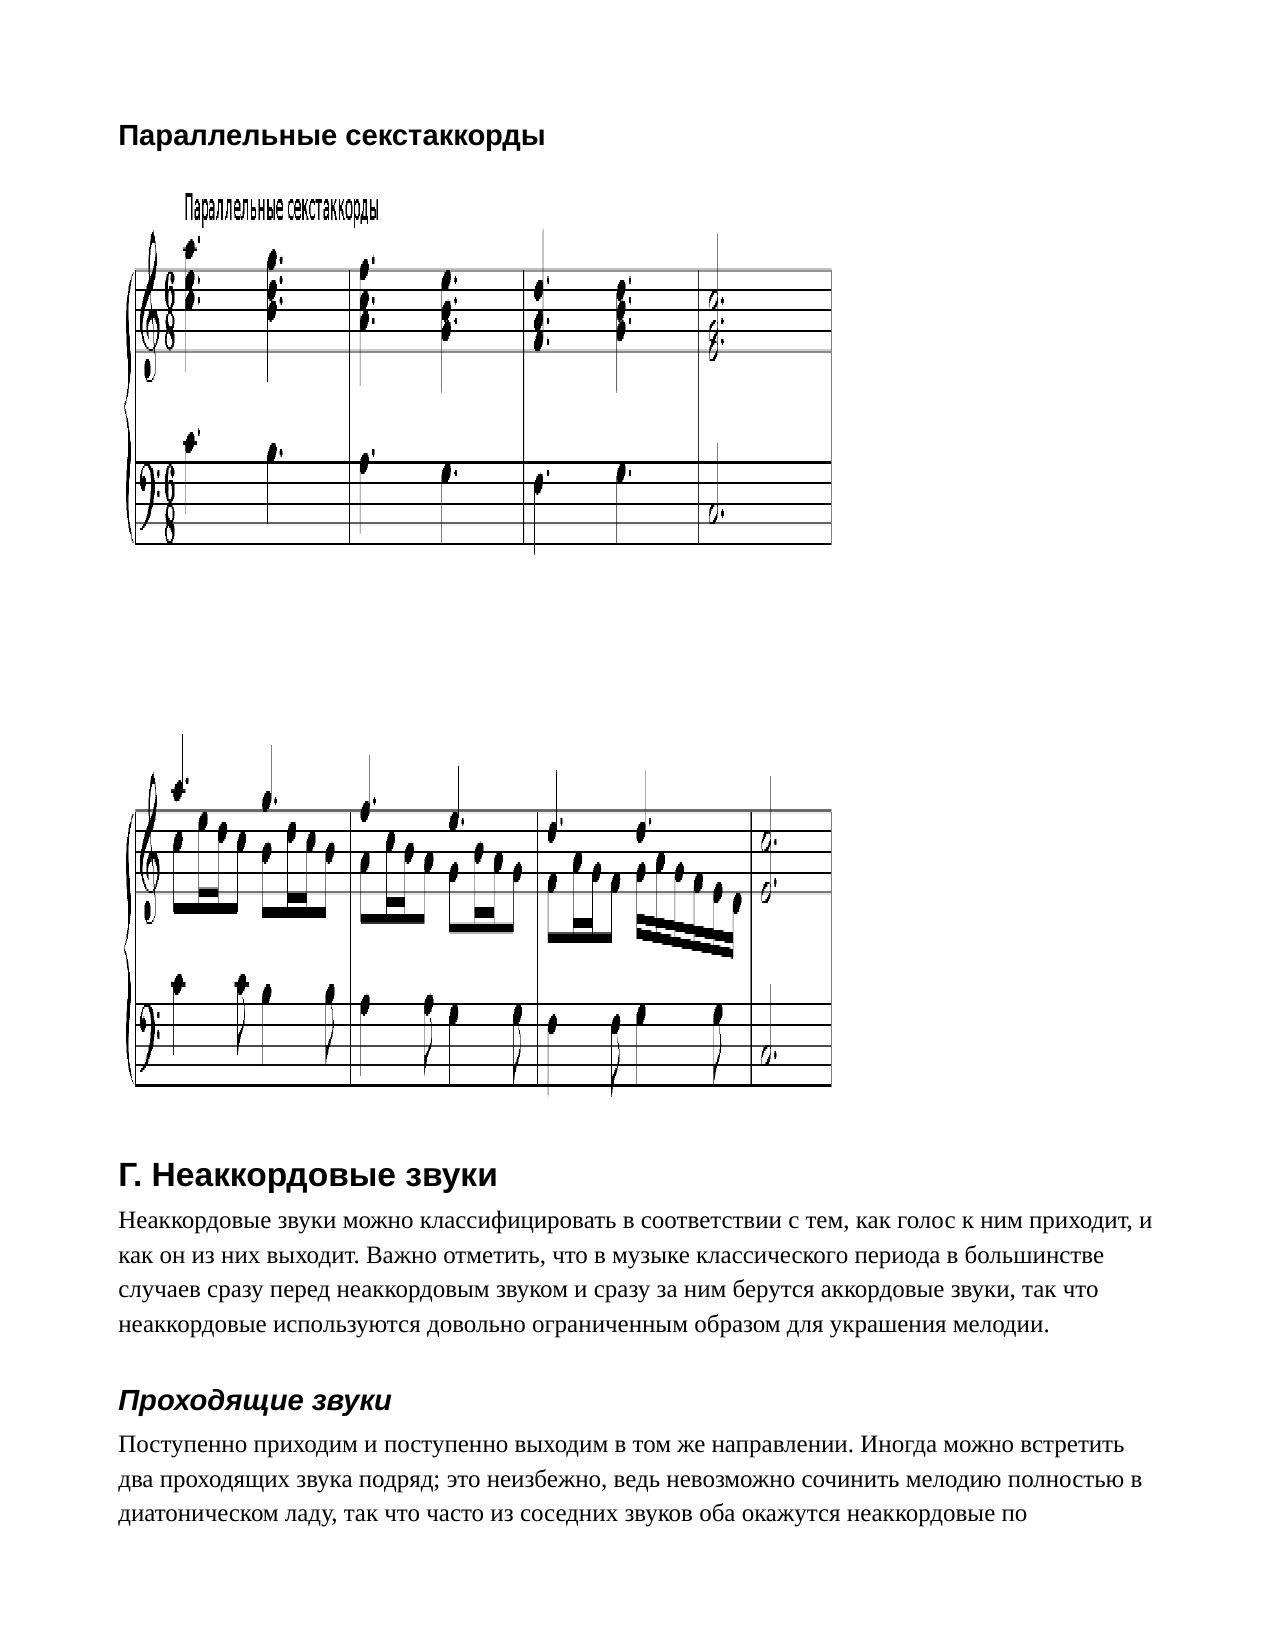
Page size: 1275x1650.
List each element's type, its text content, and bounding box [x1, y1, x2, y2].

subtitle Параллельные секстаккорды [118, 118, 1157, 152]
text Неаккордовые звуки можно классифицировать в соответствии с тем, как голос к ним приходит, и как он из них выходит. Важно отметить, что в музыке классического периода в большинстве случаев сразу перед неаккордовым звуком и сразу за ним берутся аккордовые звуки, так что неаккордовые используются довольно ограниченным образом для украшения мелодии. [118, 1206, 1157, 1338]
subtitle Проходящие звуки [118, 1383, 1157, 1417]
picture [118, 164, 836, 1110]
text Поступенно приходим и поступенно выходим в том же направлении. Иногда можно встретить два проходящих звука подряд; это неизбежно, ведь невозможно сочинить мелодию полностью в диатоническом ладу, так что часто из соседних звуков оба окажутся неаккордовые по [118, 1429, 1157, 1527]
subtitle Г. Неаккордовые звуки [118, 1154, 1157, 1193]
